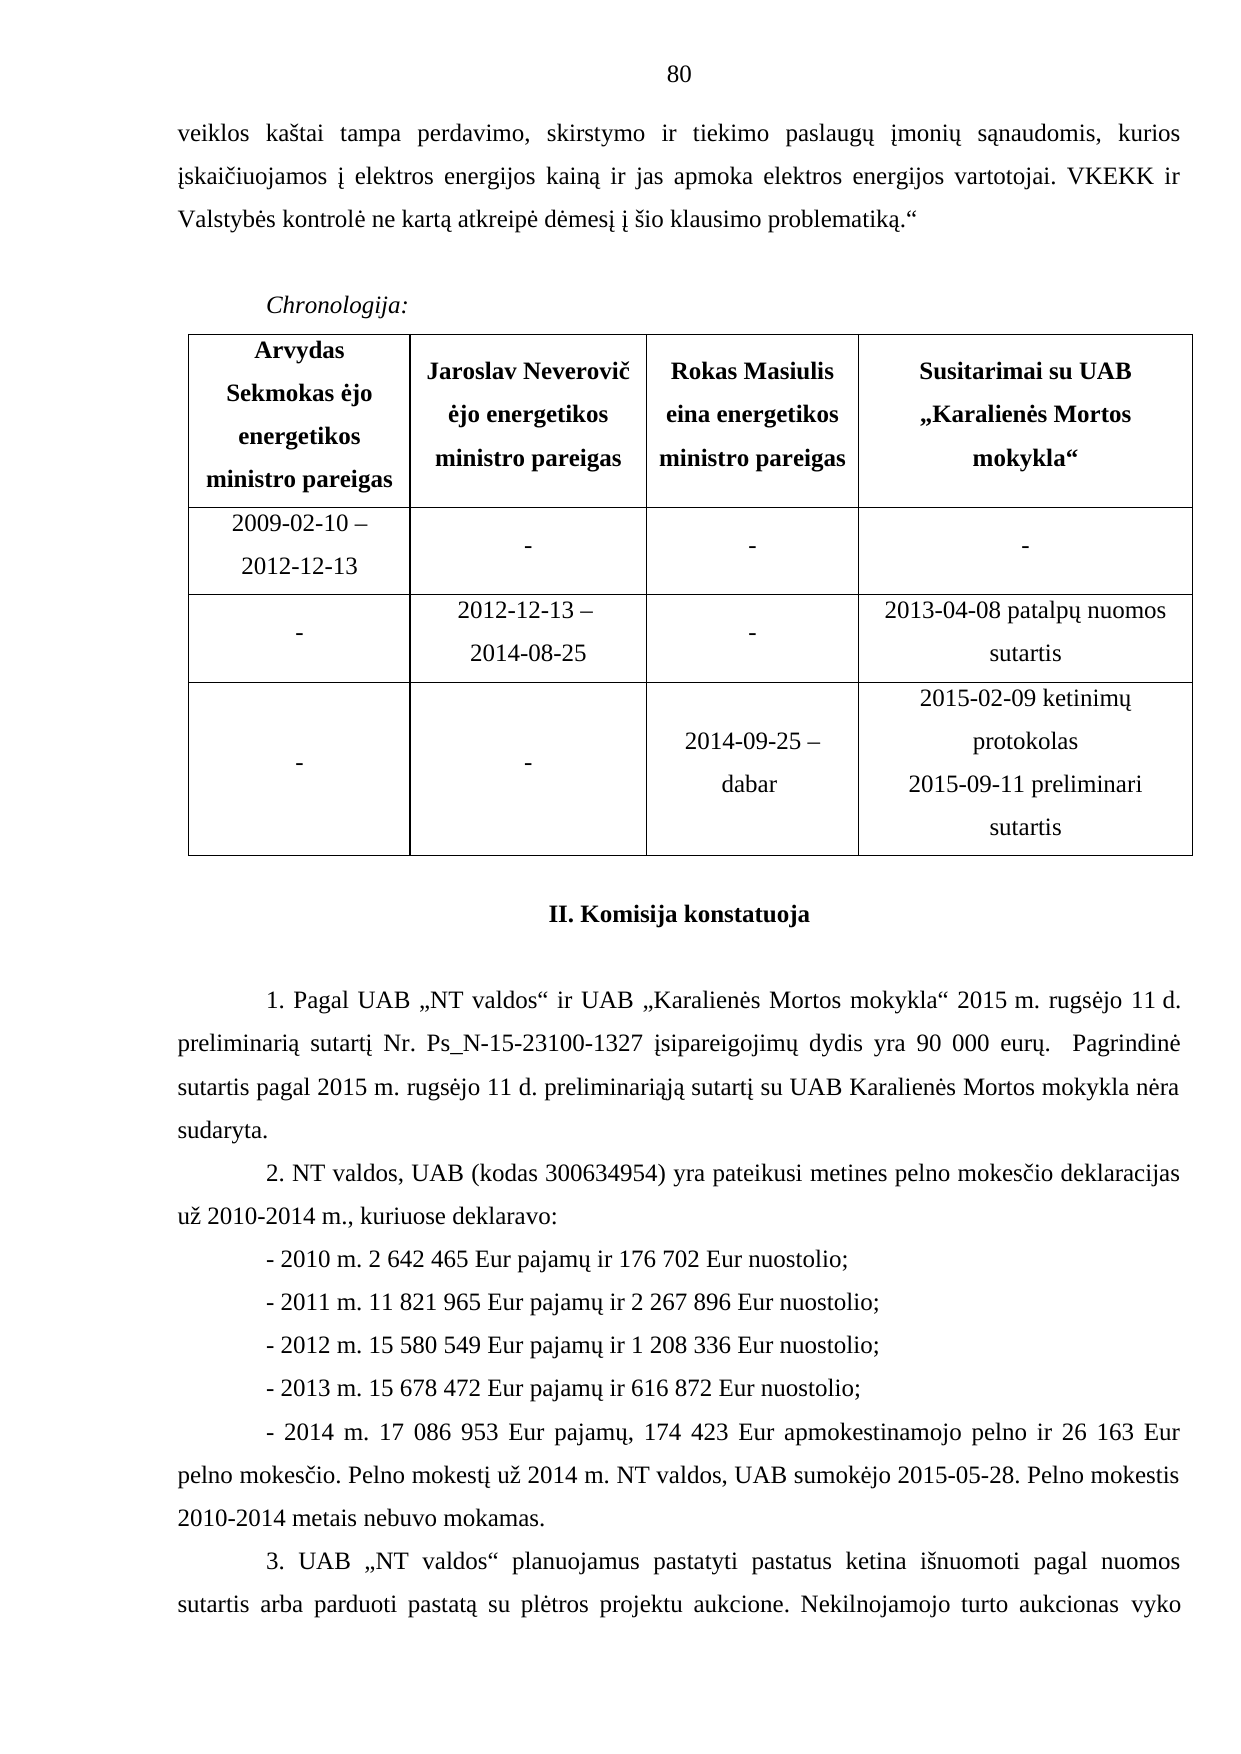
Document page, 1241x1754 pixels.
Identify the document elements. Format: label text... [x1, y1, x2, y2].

table_cell 2015-02-09 ketinimų protokolas 2015-09-11 preliminari sutartis [859, 683, 1192, 855]
text 3. UAB „NT valdos“ planuojamus pastatyti pastatus ketina išnuomoti pagal nuomos sutartis arba parduoti pastatą su plėtros projektu aukcione. Nekilnojamojo turto aukcionas vyko [177, 1546, 1181, 1618]
text - 2012 m. 15 580 549 Eur pajamų ir 1 208 336 Eur nuostolio; [177, 1330, 1181, 1359]
text veiklos kaštai tampa perdavimo, skirstymo ir tiekimo paslaugų įmonių sąnaudomis, kurios įskaičiuojamos į elektros energijos kainą ir jas apmoka elektros energijos vartotojai. VKEKK ir Valstybės kontrolė ne kartą atkreipė dėmesį į šio klausimo problematiką.“ [177, 118, 1181, 233]
table_cell - [411, 683, 646, 855]
table_cell - [647, 508, 858, 594]
text 1. Pagal UAB „NT valdos“ ir UAB „Karalienės Mortos mokykla“ 2015 m. rugsėjo 11 d. preliminarią sutartį Nr. Ps_N-15-23100-1327 įsipareigojimų dydis yra 90 000 eurų. Pagrindinė sutartis pagal 2015 m. rugsėjo 11 d. preliminariąją sutartį su UAB Karalienės Mortos mokykla nėra sudaryta. [177, 985, 1181, 1143]
table_cell - [859, 508, 1192, 594]
table_header Arvydas Sekmokas ėjo energetikos ministro pareigas [189, 335, 409, 507]
table_cell - [189, 595, 409, 682]
table_header Rokas Masiulis eina energetikos ministro pareigas [647, 335, 858, 507]
table_header Susitarimai su UAB „Karalienės Mortos mokykla“ [859, 335, 1192, 507]
text - 2013 m. 15 678 472 Eur pajamų ir 616 872 Eur nuostolio; [177, 1373, 1181, 1402]
table_cell - [411, 508, 646, 594]
text - 2010 m. 2 642 465 Eur pajamų ir 176 702 Eur nuostolio; [177, 1244, 1181, 1273]
table_cell 2014-09-25 – dabar [647, 683, 858, 855]
table_cell - [647, 595, 858, 682]
text - 2011 m. 11 821 965 Eur pajamų ir 2 267 896 Eur nuostolio; [177, 1287, 1181, 1316]
table_cell 2009-02-10 – 2012-12-13 [189, 508, 409, 594]
table_cell 2012-12-13 – 2014-08-25 [411, 595, 646, 682]
text 2. NT valdos, UAB (kodas 300634954) yra pateikusi metines pelno mokesčio deklaracijas už 2010-2014 m., kuriuose deklaravo: [177, 1158, 1181, 1230]
table_cell 2013-04-08 patalpų nuomos sutartis [859, 595, 1192, 682]
text Chronologija: [177, 291, 1181, 319]
text - 2014 m. 17 086 953 Eur pajamų, 174 423 Eur apmokestinamojo pelno ir 26 163 Eur pelno mokesčio. Pelno mokestį už 2014 m. NT valdos, UAB sumokėjo 2015-05-28. Pelno mokestis 2010-2014 metais nebuvo mokamas. [177, 1417, 1181, 1532]
table_cell - [189, 683, 409, 855]
text II. Komisija konstatuoja [177, 899, 1181, 928]
table_header Jaroslav Neverovič ėjo energetikos ministro pareigas [411, 335, 646, 507]
